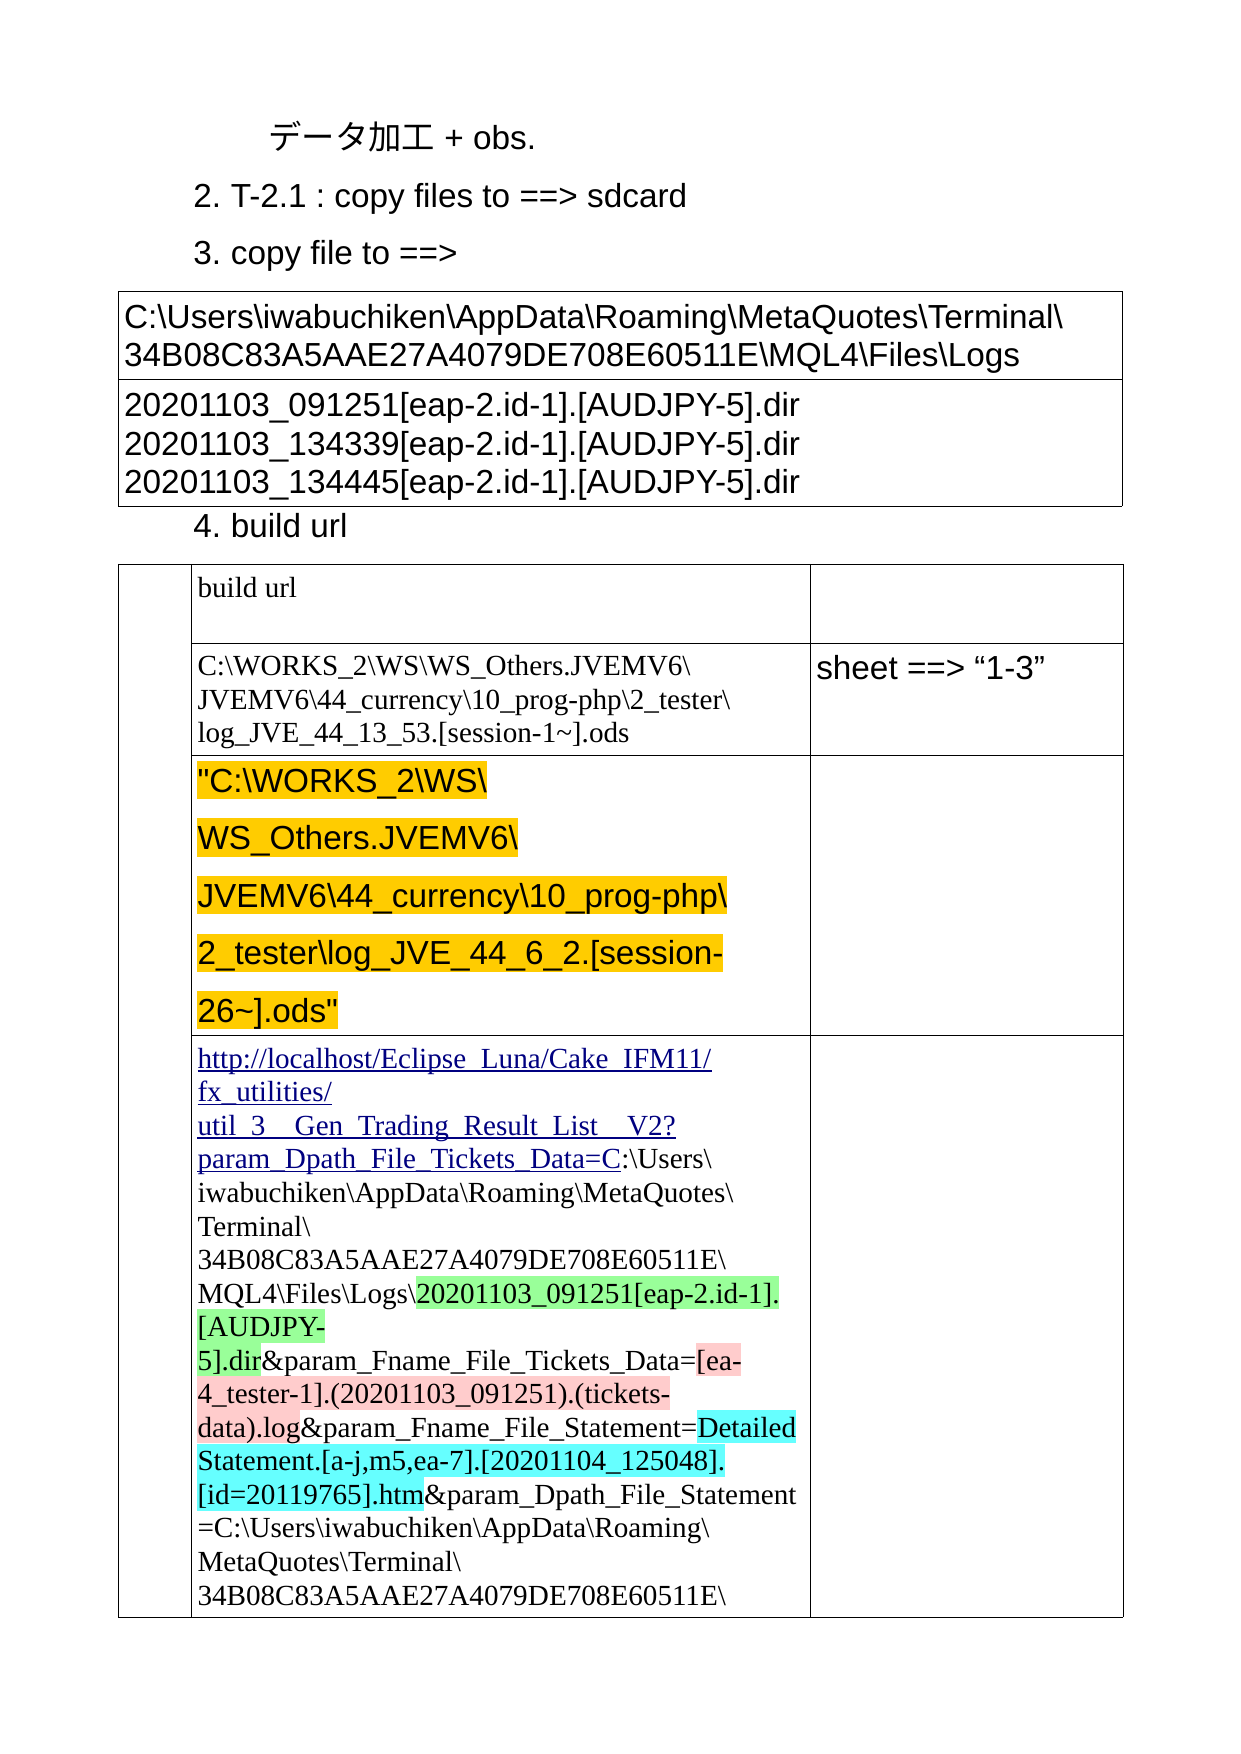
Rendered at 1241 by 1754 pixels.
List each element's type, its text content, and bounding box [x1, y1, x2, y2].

list T-2.1 : copy files to ==> sdcard [193, 176, 1122, 214]
table_cell [811, 1036, 1123, 1617]
table_header [119, 565, 191, 1617]
table_header [811, 565, 1123, 643]
table_cell C:\WORKS_2\WS\WS_Others.JVEMV6\JVEMV6\44_currency\10_prog-php\2_tester\log_JVE_44_13_53.[session-1~].ods [192, 644, 810, 755]
table_header C:\Users\iwabuchiken\AppData\Roaming\MetaQuotes\Terminal\34B08C83A5AAE27A4079DE708E60511E\MQL4\Files\Logs [119, 292, 1122, 379]
list copy file to ==> [193, 233, 1122, 272]
table_header build url [192, 565, 810, 643]
table_cell "C:\WORKS_2\WS\WS_Others.JVEMV6\JVEMV6\44_currency\10_prog-php\2_tester\log_JVE_44_6_2.[session-26~].ods" [192, 756, 810, 1035]
table_cell http://localhost/Eclipse_Luna/Cake_IFM11/fx_utilities/util_3__Gen_Trading_Result_List__V2?param_Dpath_File_Tickets_Data=C:\Users\iwabuchiken\AppData\Roaming\MetaQuotes\Terminal\34B08C83A5AAE27A4079DE708E60511E\MQL4\Files\Logs\20201103_091251[eap-2.id-1].[AUDJPY-5].dir&param_Fname_File_Tickets_Data=[ea-4_tester-1].(20201103_091251).(tickets-data).log&param_Fname_File_Statement=DetailedStatement.[a-j,m5,ea-7].[20201104_125048].[id=20119765].htm&param_Dpath_File_Statement=C:\Users\iwabuchiken\AppData\Roaming\MetaQuotes\Terminal\34B08C83A5AAE27A4079DE708E60511E\ [192, 1036, 810, 1617]
table_cell [811, 756, 1123, 1035]
list データ加工 + obs. [231, 118, 1122, 157]
table_cell sheet ==> “1-3” [811, 644, 1123, 755]
table_cell 20201103_091251[eap-2.id-1].[AUDJPY-5].dir 20201103_134339[eap-2.id-1].[AUDJPY-5].dir 20201103_134445[eap-2.id-1].[AUDJPY-5].dir [119, 380, 1122, 506]
list build url [193, 507, 1122, 545]
